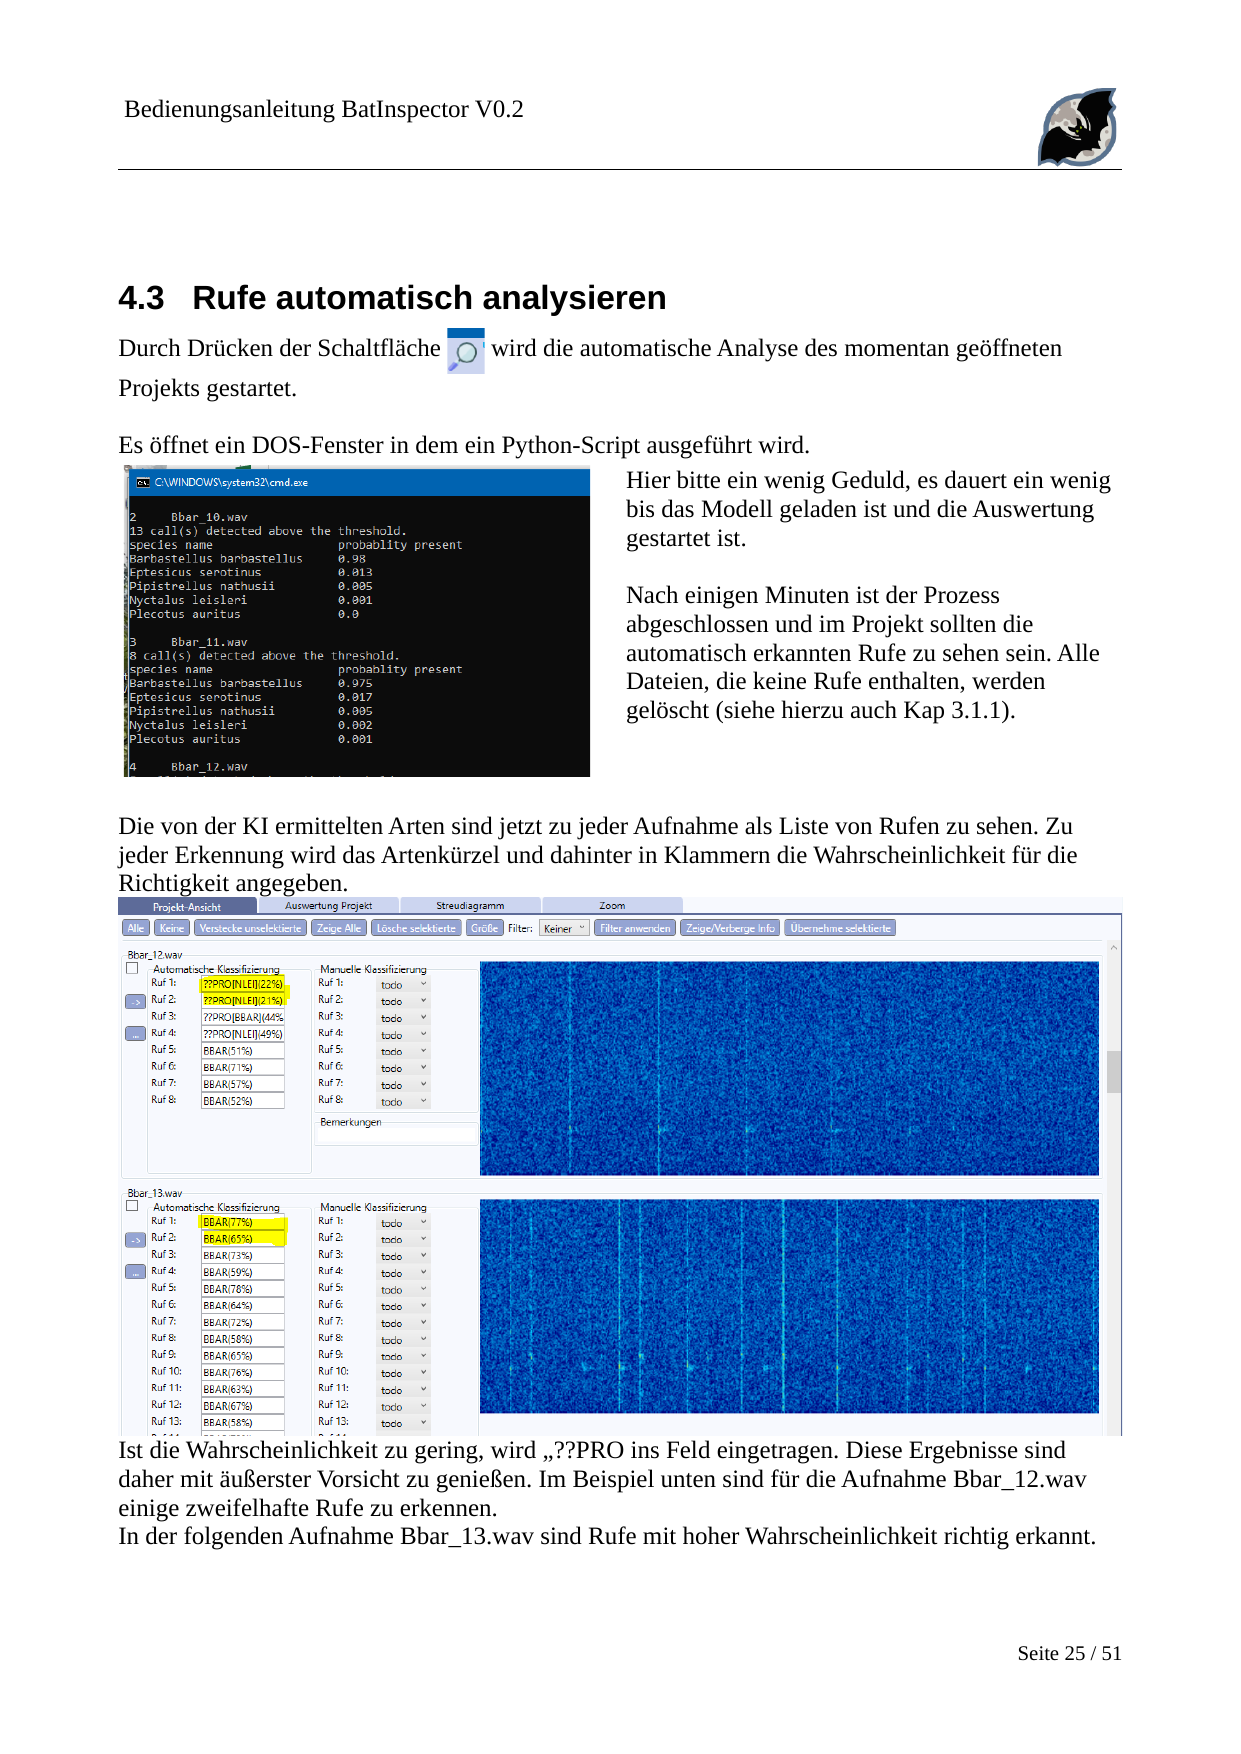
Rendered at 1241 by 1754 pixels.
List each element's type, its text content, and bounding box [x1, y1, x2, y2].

text Durch Drücken der Schaltfläche wird die automatische Analyse des momentan geöffneten Projekts gestartet. [118, 329, 1122, 402]
text Es öffnet ein DOS-Fenster in dem ein Python-Script ausgeführt wird. [118, 431, 1122, 459]
picture [447, 328, 485, 374]
picture [123, 465, 591, 777]
table_header [118, 459, 620, 782]
text Ist die Wahrscheinlichkeit zu gering, wird „??PRO ins Feld eingetragen. Diese Ergebnisse sind daher mit äußerster Vorsicht zu genießen. Im Beispiel unten sind für die Aufnahme Bbar_12.wav einige zweifelhafte Rufe zu erkennen. [118, 1436, 1122, 1521]
text In der folgenden Aufnahme Bbar_13.wav sind Rufe mit hoher Wahrscheinlichkeit richtig erkannt. [118, 1521, 1122, 1550]
table_header Hier bitte ein wenig Geduld, es dauert ein wenig bis das Modell geladen ist und die Auswertung gestartet ist. Nach einigen Minuten ist der Prozess abgeschlossen und im Projekt sollten die automatisch erkannten Rufe zu sehen sein. Alle Dateien, die keine Rufe enthalten, werden gelöscht (siehe hierzu auch Kap 3.1.1). [620, 459, 1122, 782]
picture [1037, 88, 1117, 167]
text Die von der KI ermittelten Arten sind jetzt zu jeder Aufnahme als Liste von Rufen zu sehen. Zu jeder Erkennung wird das Artenkürzel und dahinter in Klammern die Wahrscheinlichkeit für die Richtigkeit angegeben. [118, 811, 1122, 897]
subtitle Rufe automatisch analysieren [118, 278, 1122, 316]
picture [118, 897, 1123, 1436]
